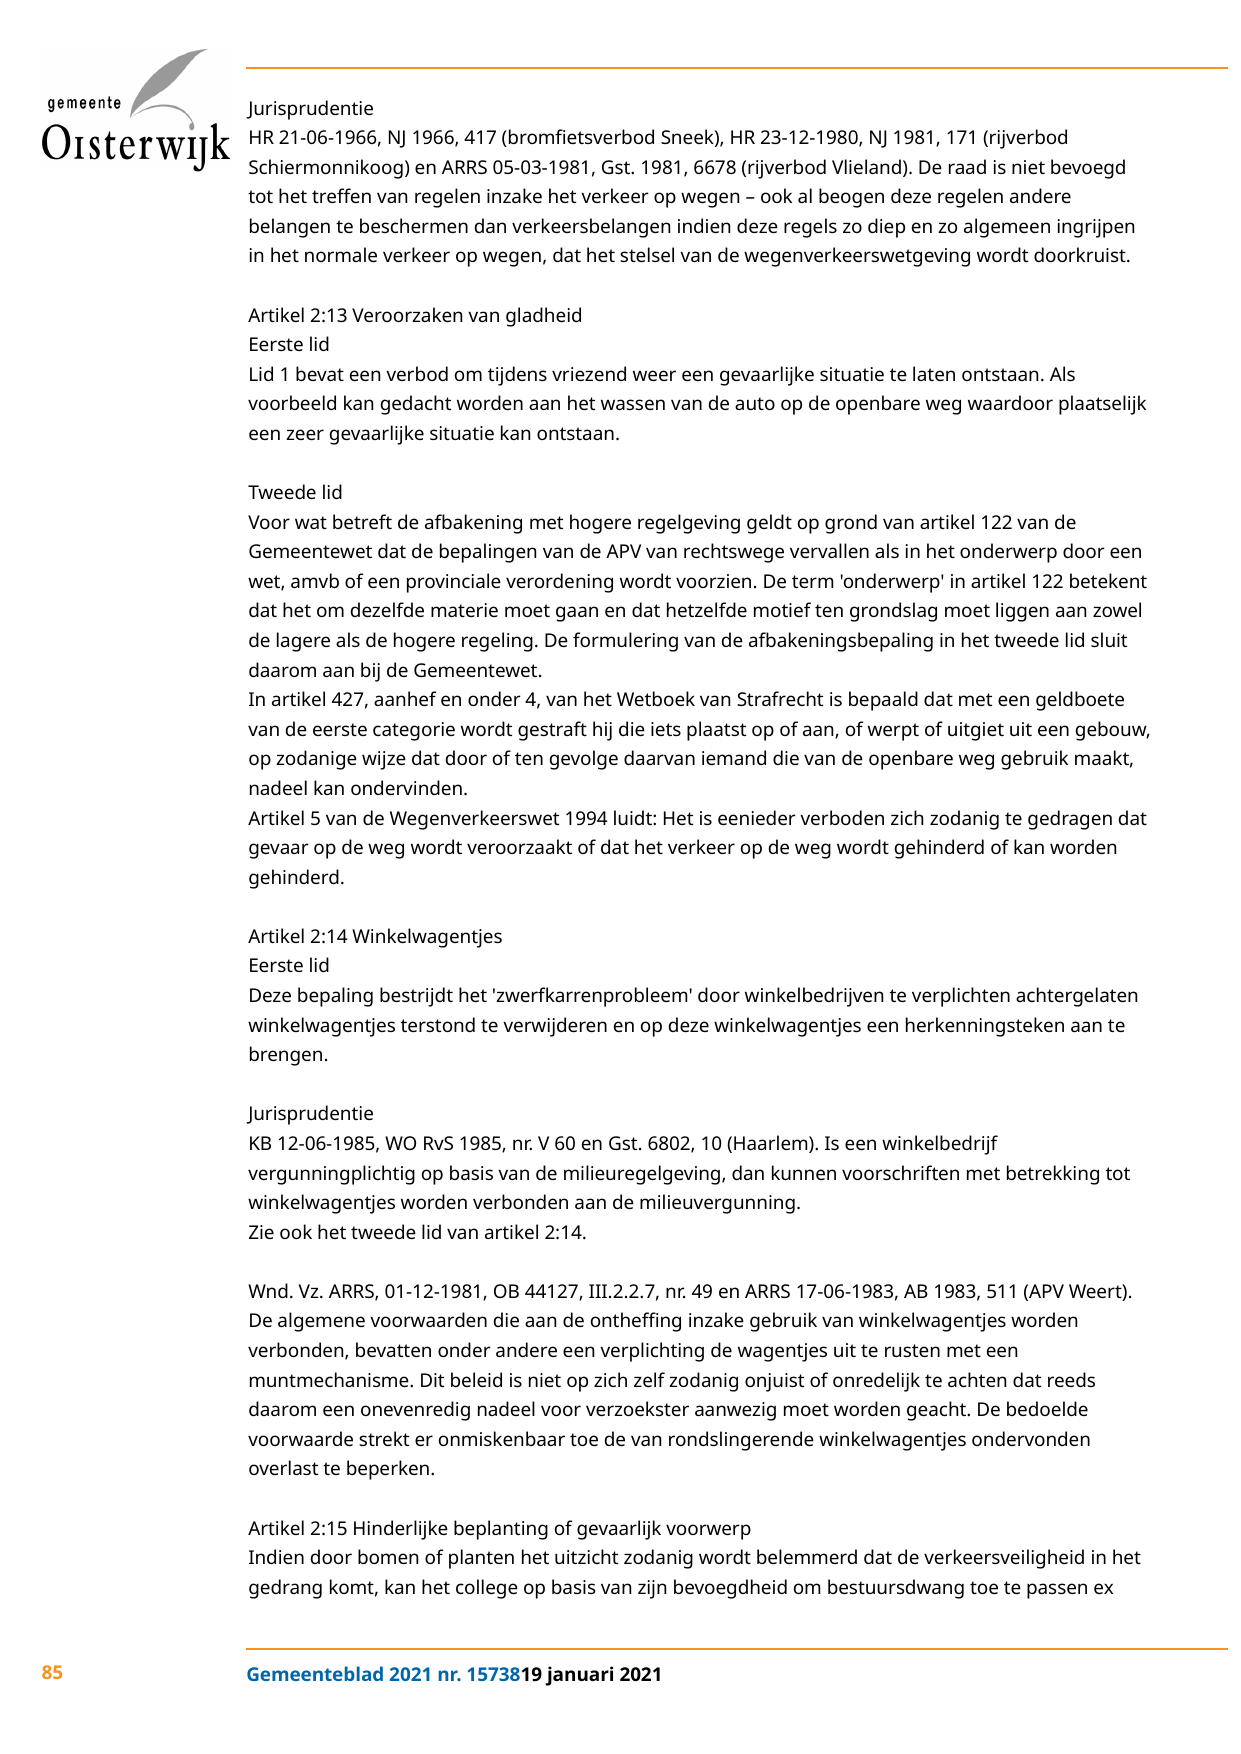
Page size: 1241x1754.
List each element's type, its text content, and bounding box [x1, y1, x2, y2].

text Indien door bomen of planten het uitzicht zodanig wordt belemmerd dat de verkeersveiligheid in het gedrang komt, kan het college op basis van zijn bevoegdheid om bestuursdwang toe te passen ex [248, 1544, 1152, 1600]
text HR 21-06-1966, NJ 1966, 417 (bromfietsverbod Sneek), HR 23-12-1980, NJ 1981, 171 (rijverbod Schiermonnikoog) en ARRS 05-03-1981, Gst. 1981, 6678 (rijverbod Vlieland). De raad is niet bevoegd tot het treffen van regelen inzake het verkeer op wegen – ook al beogen deze regelen andere belangen te beschermen dan verkeersbelangen indien deze regels zo diep en zo algemeen ingrijpen in het normale verkeer op wegen, dat het stelsel van de wegenverkeerswetgeving wordt doorkruist. [248, 124, 1152, 268]
text Zie ook het tweede lid van artikel 2:14. [248, 1219, 1152, 1245]
text KB 12-06-1985, WO RvS 1985, nr. V 60 en Gst. 6802, 10 (Haarlem). Is een winkelbedrijf vergunningplichtig op basis van de milieuregelgeving, dan kunnen voorschriften met betrekking tot winkelwagentjes worden verbonden aan de milieuvergunning. [248, 1130, 1152, 1215]
picture [41, 47, 231, 172]
text Artikel 2:15 Hinderlijke beplanting of gevaarlijk voorwerp [248, 1515, 1152, 1541]
text Voor wat betreft de afbakening met hogere regelgeving geldt op grond van artikel 122 van de Gemeentewet dat de bepalingen van de APV van rechtswege vervallen als in het onderwerp door een wet, amvb of een provinciale verordening wordt voorzien. De term 'onderwerp' in artikel 122 betekent dat het om dezelfde materie moet gaan en dat hetzelfde motief ten grondslag moet liggen aan zowel de lagere als de hogere regeling. De formulering van de afbakeningsbepaling in het tweede lid sluit daarom aan bij de Gemeentewet. [248, 509, 1152, 683]
text Deze bepaling bestrijdt het 'zwerfkarrenprobleem' door winkelbedrijven te verplichten achtergelaten winkelwagentjes terstond te verwijderen en op deze winkelwagentjes een herkenningsteken aan te brengen. [248, 982, 1152, 1067]
text Artikel 2:13 Veroorzaken van gladheid [248, 302, 1152, 328]
text Wnd. Vz. ARRS, 01-12-1981, OB 44127, III.2.2.7, nr. 49 en ARRS 17-06-1983, AB 1983, 511 (APV Weert). De algemene voorwaarden die aan de ontheffing inzake gebruik van winkelwagentjes worden verbonden, bevatten onder andere een verplichting de wagentjes uit te rusten met een muntmechanisme. Dit beleid is niet op zich zelf zodanig onjuist of onredelijk te achten dat reeds daarom een onevenredig nadeel voor verzoekster aanwezig moet worden geacht. De bedoelde voorwaarde strekt er onmiskenbaar toe de van rondslingerende winkelwagentjes ondervonden overlast te beperken. [248, 1278, 1152, 1481]
text Jurisprudentie [248, 95, 1152, 121]
text Artikel 5 van de Wegenverkeerswet 1994 luidt: Het is eenieder verboden zich zodanig te gedragen dat gevaar op de weg wordt veroorzaakt of dat het verkeer op de weg wordt gehinderd of kan worden gehinderd. [248, 805, 1152, 890]
text Artikel 2:14 Winkelwagentjes [248, 923, 1152, 949]
text Lid 1 bevat een verbod om tijdens vriezend weer een gevaarlijke situatie te laten ontstaan. Als voorbeeld kan gedacht worden aan het wassen van de auto op de openbare weg waardoor plaatselijk een zeer gevaarlijke situatie kan ontstaan. [248, 361, 1152, 446]
text Jurisprudentie [248, 1101, 1152, 1126]
text Tweede lid [248, 479, 1152, 505]
text In artikel 427, aanhef en onder 4, van het Wetboek van Strafrecht is bepaald dat met een geldboete van de eerste categorie wordt gestraft hij die iets plaatst op of aan, of werpt of uitgiet uit een gebouw, op zodanige wijze dat door of ten gevolge daarvan iemand die van de openbare weg gebruik maakt, nadeel kan ondervinden. [248, 686, 1152, 801]
text Eerste lid [248, 953, 1152, 978]
text Eerste lid [248, 331, 1152, 357]
